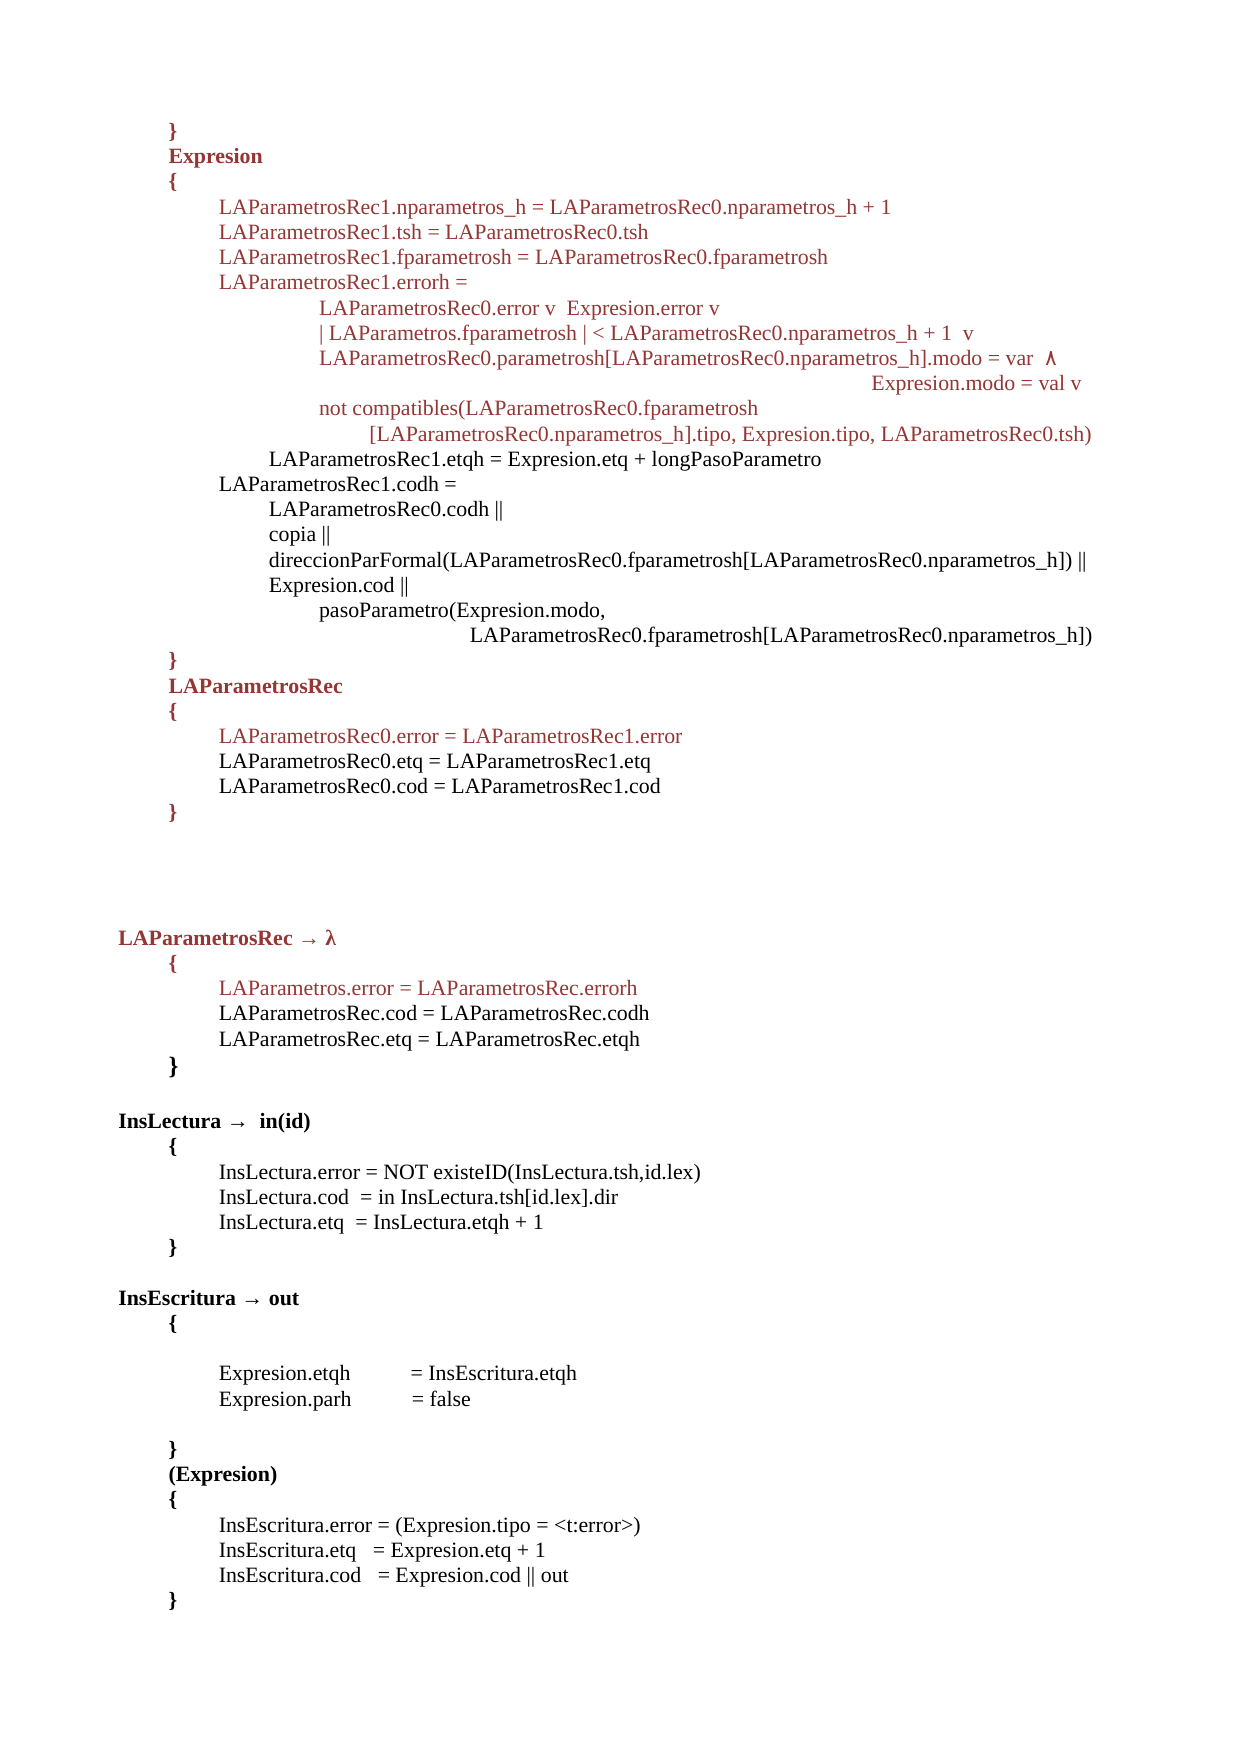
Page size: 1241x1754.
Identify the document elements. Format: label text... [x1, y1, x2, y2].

text | LAParametros.fparametrosh | < LAParametrosRec0.nparametros_h + 1 v [168, 320, 1122, 345]
text InsEscritura.error = (Expresion.tipo = <t:error>) [168, 1512, 1122, 1537]
text } [168, 1051, 1122, 1079]
text InsLectura.error = NOT existeID(InsLectura.tsh,id.lex) [168, 1159, 1122, 1184]
text LAParametrosRec0.parametrosh[LAParametrosRec0.nparametros_h].modo = var ٨ Expresion.modo = val v [168, 345, 1122, 395]
text LAParametrosRec [168, 673, 1122, 698]
text copia || [118, 521, 1122, 547]
text LAParametrosRec → λ [118, 925, 1122, 950]
text InsLectura.etq = InsLectura.etqh + 1 [168, 1209, 1122, 1234]
text LAParametrosRec.cod = LAParametrosRec.codh [118, 1000, 1122, 1026]
text LAParametrosRec0.error = LAParametrosRec1.error [168, 723, 1122, 748]
text } [168, 1234, 1122, 1259]
text LAParametrosRec1.tsh = LAParametrosRec0.tsh [168, 219, 1122, 244]
text LAParametrosRec0.etq = LAParametrosRec1.etq [118, 748, 1122, 773]
text not compatibles(LAParametrosRec0.fparametrosh [168, 395, 1122, 421]
text pasoParametro(Expresion.modo, LAParametrosRec0.fparametrosh[LAParametrosRec0.nparametros_h]) [168, 597, 1122, 647]
text Expresion.parh = false [168, 1386, 1122, 1411]
text { [168, 1133, 1122, 1159]
text LAParametrosRec1.fparametrosh = LAParametrosRec0.fparametrosh [168, 244, 1122, 269]
text { [168, 950, 1122, 975]
text } [168, 799, 1122, 824]
text LAParametros.error = LAParametrosRec.errorh [168, 975, 1122, 1000]
text Expresion.cod || [118, 572, 1122, 597]
text } [168, 1587, 1122, 1612]
text LAParametrosRec1.codh = [118, 471, 1122, 496]
text LAParametrosRec1.errorh = [168, 269, 1122, 294]
text { [168, 1486, 1122, 1512]
text LAParametrosRec1.nparametros_h = LAParametrosRec0.nparametros_h + 1 [168, 194, 1122, 219]
text InsLectura.cod = in InsLectura.tsh[id.lex].dir [168, 1184, 1122, 1209]
text Expresion.etqh = InsEscritura.etqh [168, 1360, 1122, 1386]
text InsEscritura.etq = Expresion.etq + 1 [168, 1537, 1122, 1562]
text Expresion [168, 143, 1122, 168]
text } [168, 118, 1122, 143]
text [LAParametrosRec0.nparametros_h].tipo, Expresion.tipo, LAParametrosRec0.tsh) [168, 421, 1122, 446]
text } [168, 647, 1122, 673]
text LAParametrosRec0.codh || [118, 496, 1122, 521]
text { [168, 168, 1122, 194]
text LAParametrosRec1.etqh = Expresion.etq + longPasoParametro [168, 446, 1122, 471]
text LAParametrosRec0.cod = LAParametrosRec1.cod [168, 773, 1122, 799]
text { [168, 1310, 1122, 1335]
text (Expresion) [168, 1461, 1122, 1486]
text } [168, 1436, 1122, 1461]
text InsEscritura.cod = Expresion.cod || out [168, 1562, 1122, 1587]
text { [168, 698, 1122, 723]
text LAParametrosRec.etq = LAParametrosRec.etqh [168, 1026, 1122, 1051]
text direccionParFormal(LAParametrosRec0.fparametrosh[LAParametrosRec0.nparametros_h]) || [118, 547, 1122, 572]
text InsLectura → in(id) [118, 1108, 1122, 1133]
text LAParametrosRec0.error v Expresion.error v [168, 294, 1122, 320]
text InsEscritura → out [118, 1285, 1122, 1310]
